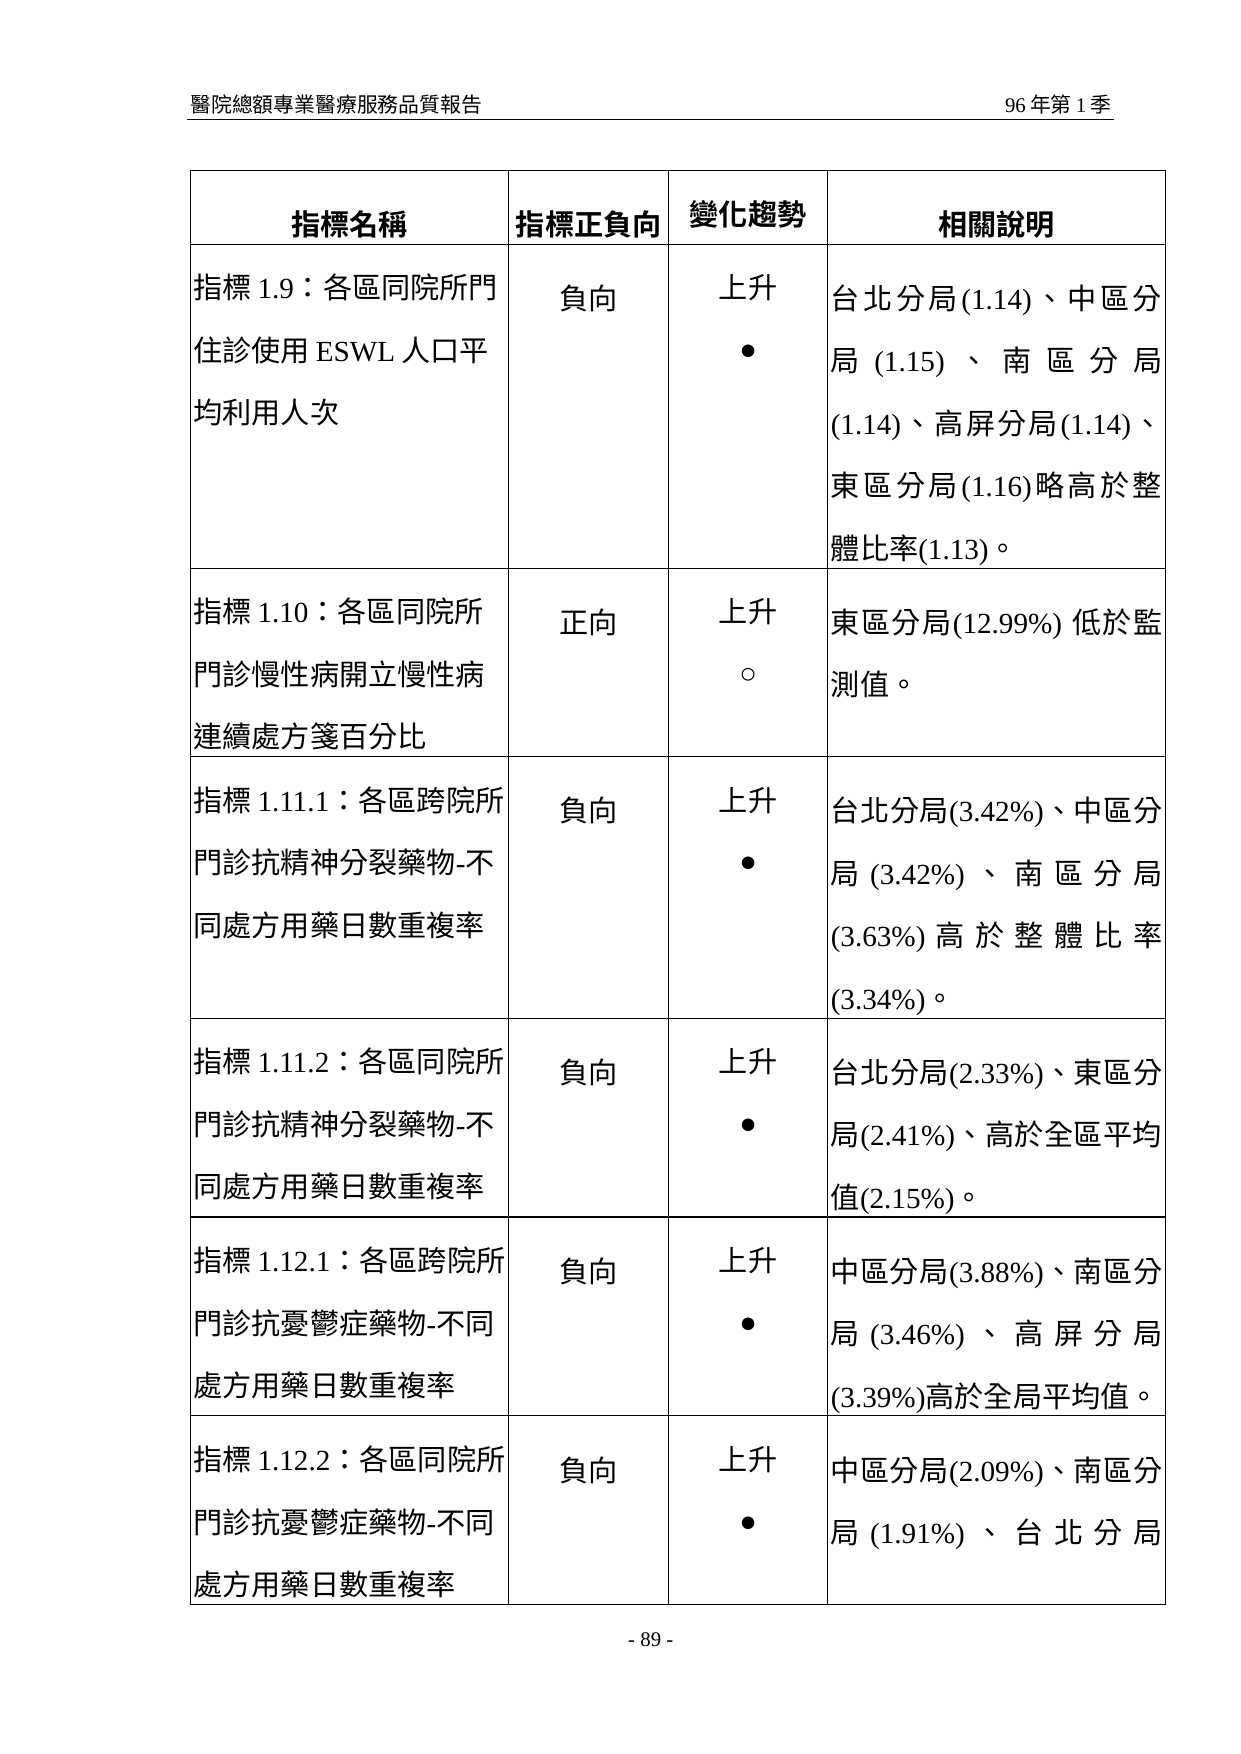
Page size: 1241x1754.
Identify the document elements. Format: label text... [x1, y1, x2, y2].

table_cell 東區分局(12.99%) 低於監測值。 [828, 569, 1165, 756]
table_cell 負向 [509, 757, 668, 1017]
table_cell 指標1.11.1：各區跨院所門診抗精神分裂藥物-不同處方用藥日數重複率 [191, 757, 508, 1017]
table_header 指標名稱 [191, 171, 508, 243]
table_cell 上升 ● [669, 245, 827, 567]
table_cell 負向 [509, 1416, 668, 1604]
table_cell 上升 ● [669, 1019, 827, 1216]
table_cell 台北分局(3.42%)、中區分局(3.42%)、南區分局(3.63%)高於整體比率(3.34%)。 [828, 757, 1165, 1017]
table_cell 上升 ● [669, 757, 827, 1017]
table_cell 指標1.10：各區同院所門診慢性病開立慢性病連續處方箋百分比 [191, 569, 508, 756]
table_cell 正向 [509, 569, 668, 756]
table_header 相關說明 [828, 171, 1165, 243]
table_cell 負向 [509, 1019, 668, 1216]
table_cell 中區分局(2.09%)、南區分局(1.91%)、台北分局 [828, 1416, 1165, 1604]
table_cell 上升 ● [669, 1218, 827, 1415]
table_header 指標正負向 [509, 171, 668, 243]
table_cell 指標1.11.2：各區同院所門診抗精神分裂藥物-不同處方用藥日數重複率 [191, 1019, 508, 1216]
table_cell 上升 ○ [669, 569, 827, 756]
table_cell 台北分局(2.33%)、東區分局(2.41%)、高於全區平均值(2.15%)。 [828, 1019, 1165, 1216]
table_cell 指標1.12.2：各區同院所門診抗憂鬱症藥物-不同處方用藥日數重複率 [191, 1416, 508, 1604]
table_cell 台北分局(1.14)、中區分局(1.15)、南區分局(1.14)、高屏分局(1.14)、東區分局(1.16)略高於整體比率(1.13)。 [828, 245, 1165, 567]
table_cell 中區分局(3.88%)、南區分局(3.46%)、高屏分局(3.39%)高於全局平均值。 [828, 1218, 1165, 1415]
table_header 變化趨勢 [669, 171, 827, 243]
table_cell 上升 ● [669, 1416, 827, 1604]
table_cell 負向 [509, 1218, 668, 1415]
table_cell 負向 [509, 245, 668, 567]
table_cell 指標1.12.1：各區跨院所門診抗憂鬱症藥物-不同處方用藥日數重複率 [191, 1218, 508, 1415]
table_cell 指標1.9：各區同院所門住診使用ESWL人口平均利用人次 [191, 245, 508, 567]
